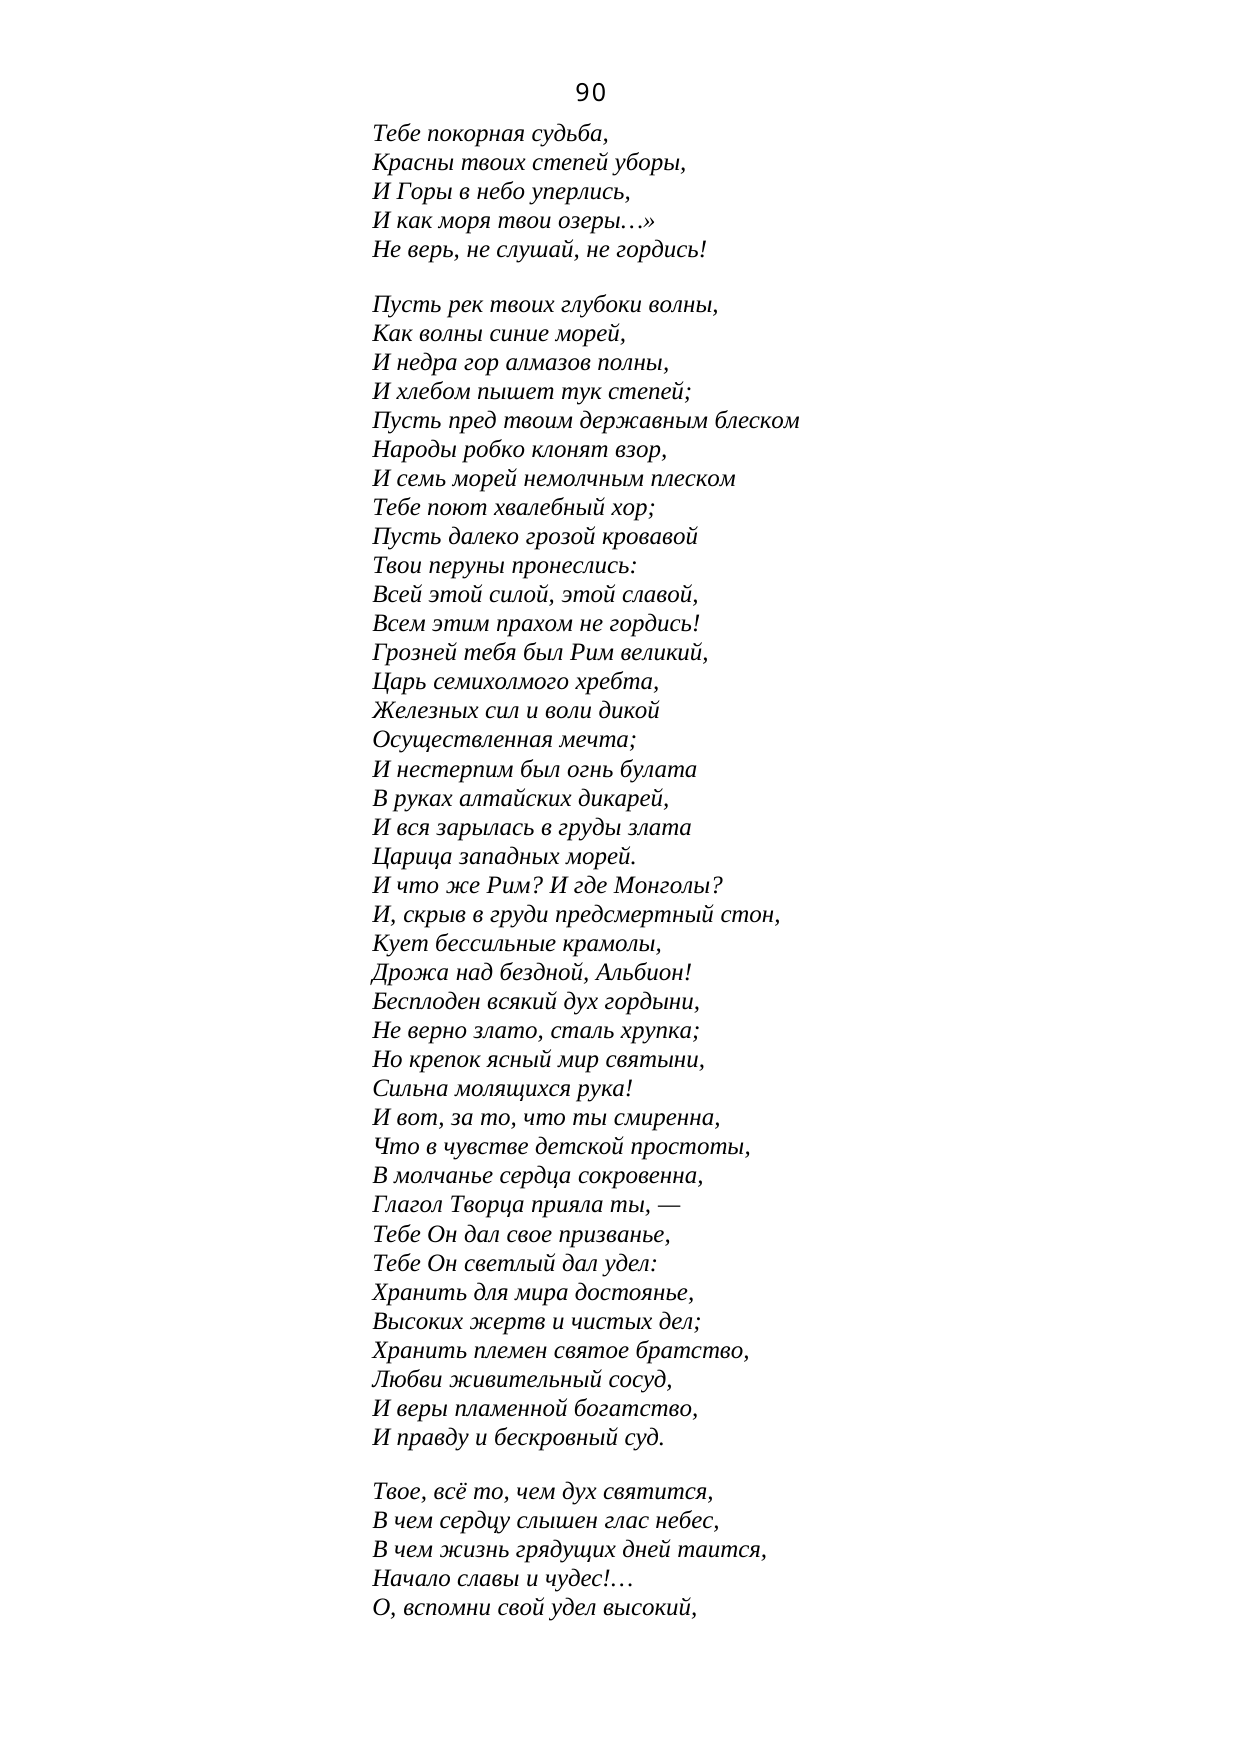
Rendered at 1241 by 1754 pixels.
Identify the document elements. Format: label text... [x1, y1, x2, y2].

text Пусть рек твоих глубоки волны, Как волны синие морей, И недра гор алмазов полны, И хлебом пышет тук степей; Пусть пред твоим державным блеском Народы робко клонят взор, И семь морей немолчным плеском Тебе поют хвалебный хор; Пусть далеко грозой кровавой Твои перуны пронеслись: Всей этой силой, этой славой, Всем этим прахом не гордись! Грозней тебя был Рим великий, Царь семихолмого хребта, Железных сил и воли дикой Осуществленная мечта; И нестерпим был огнь булата В руках алтайских дикарей, И вся зарылась в груды злата Царица западных морей. И что же Рим? И где Монголы? И, скрыв в груди предсмертный стон, Кует бессильные крамолы, Дрожа над бездной, Альбион! Бесплоден всякий дух гордыни, Не верно злато, сталь хрупка; Но крепок ясный мир святыни, Сильна молящихся рука! И вот, за то, что ты смиренна, Что в чувстве детской простоты, В молчанье сердца сокровенна, Глагол Творца прияла ты, — Тебе Он дал свое призванье, Тебе Он светлый дал удел: Хранить для мира достоянье, Высоких жертв и чистых дел; Хранить племен святое братство, Любви живительный сосуд, И веры пламенной богатство, И правду и бескровный суд. [372, 288, 1092, 1451]
text Твое, всё то, чем дух святится, В чем сердцу слышен глас небес, В чем жизнь грядущих дней таится, Начало славы и чудес!… О, вспомни свой удел высокий, [372, 1476, 1092, 1621]
text Тебе покорная судьба, Красны твоих степей уборы, И Горы в небо уперлись, И как моря твои озеры…» Не верь, не слушай, не гордись! [372, 118, 1092, 263]
